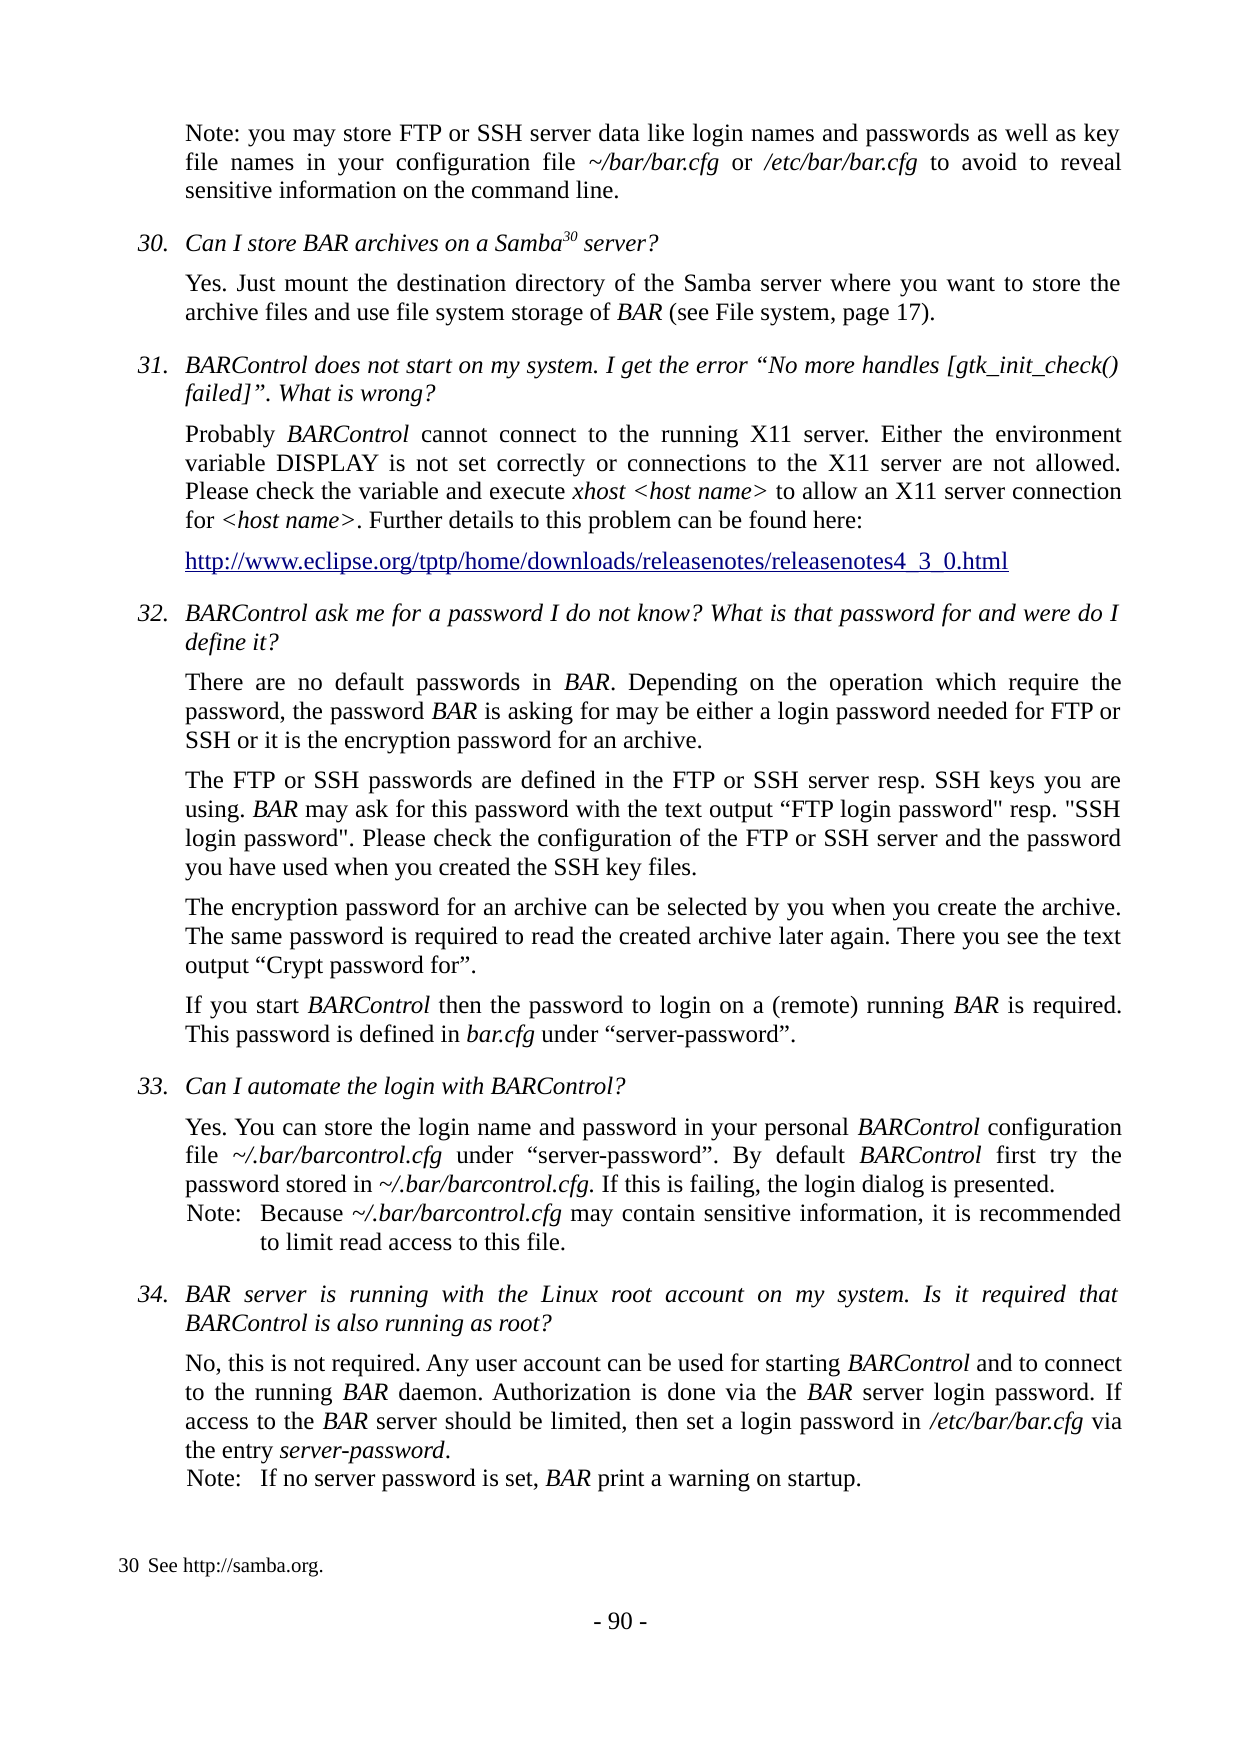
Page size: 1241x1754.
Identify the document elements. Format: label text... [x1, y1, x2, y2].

text http://www.eclipse.org/tptp/home/downloads/releasenotes/releasenotes4_3_0.html [185, 546, 1122, 574]
text The encryption password for an archive can be selected by you when you create the archive. The same password is required to read the created archive later again. There you see the text output “Crypt password for”. [185, 892, 1122, 978]
list BARControl ask me for a password I do not know? What is that password for and were do I define it? [138, 598, 1122, 656]
list BAR server is running with the Linux root account on my system. Is it required that BARControl is also running as root? [138, 1279, 1122, 1337]
text The FTP or SSH passwords are defined in the FTP or SSH server resp. SSH keys you are using. BAR may ask for this password with the text output “FTP login password" resp. "SSH login password". Please check the configuration of the FTP or SSH server and the password you have used when you created the SSH key files. [185, 765, 1122, 880]
list Can I automate the login with BARControl? [138, 1071, 1122, 1100]
text Note: Because ~/.bar/barcontrol.cfg may contain sensitive information, it is recommended to limit read access to this file. [186, 1198, 1122, 1256]
list See http://samba.org. [118, 1553, 1122, 1577]
text There are no default passwords in BAR. Depending on the operation which require the password, the password BAR is asking for may be either a login password needed for FTP or SSH or it is the encryption password for an archive. [185, 667, 1122, 754]
text Note: you may store FTP or SSH server data like login names and passwords as well as key file names in your configuration file ~/bar/bar.cfg or /etc/bar/bar.cfg to avoid to reveal sensitive information on the command line. [185, 118, 1122, 204]
text Note: If no server password is set, BAR print a warning on startup. [186, 1463, 1122, 1492]
text Yes. Just mount the destination directory of the Samba server where you want to store the archive files and use file system storage of BAR (see File system, page 17). [185, 268, 1122, 326]
text Yes. You can store the login name and password in your personal BARControl configuration file ~/.bar/barcontrol.cfg under “server-password”. By default BARControl first try the password stored in ~/.bar/barcontrol.cfg. If this is failing, the login dialog is presented. [185, 1112, 1122, 1198]
text Probably BARControl cannot connect to the running X11 server. Either the environment variable DISPLAY is not set correctly or connections to the X11 server are not allowed. Please check the variable and execute xhost <host name> to allow an X11 server connection for <host name>. Further details to this problem can be found here: [185, 419, 1122, 534]
text No, this is not required. Any user account can be used for starting BARControl and to connect to the running BAR daemon. Authorization is done via the BAR server login password. If access to the BAR server should be limited, then set a login password in /etc/bar/bar.cfg via the entry server-password. [185, 1348, 1122, 1463]
list Can I store BAR archives on a Samba server? [138, 228, 1122, 257]
text If you start BARControl then the password to login on a (remote) running BAR is required. This password is defined in bar.cfg under “server-password”. [185, 990, 1122, 1048]
list BARControl does not start on my system. I get the error “No more handles [gtk_init_check() failed]”. What is wrong? [138, 350, 1122, 407]
